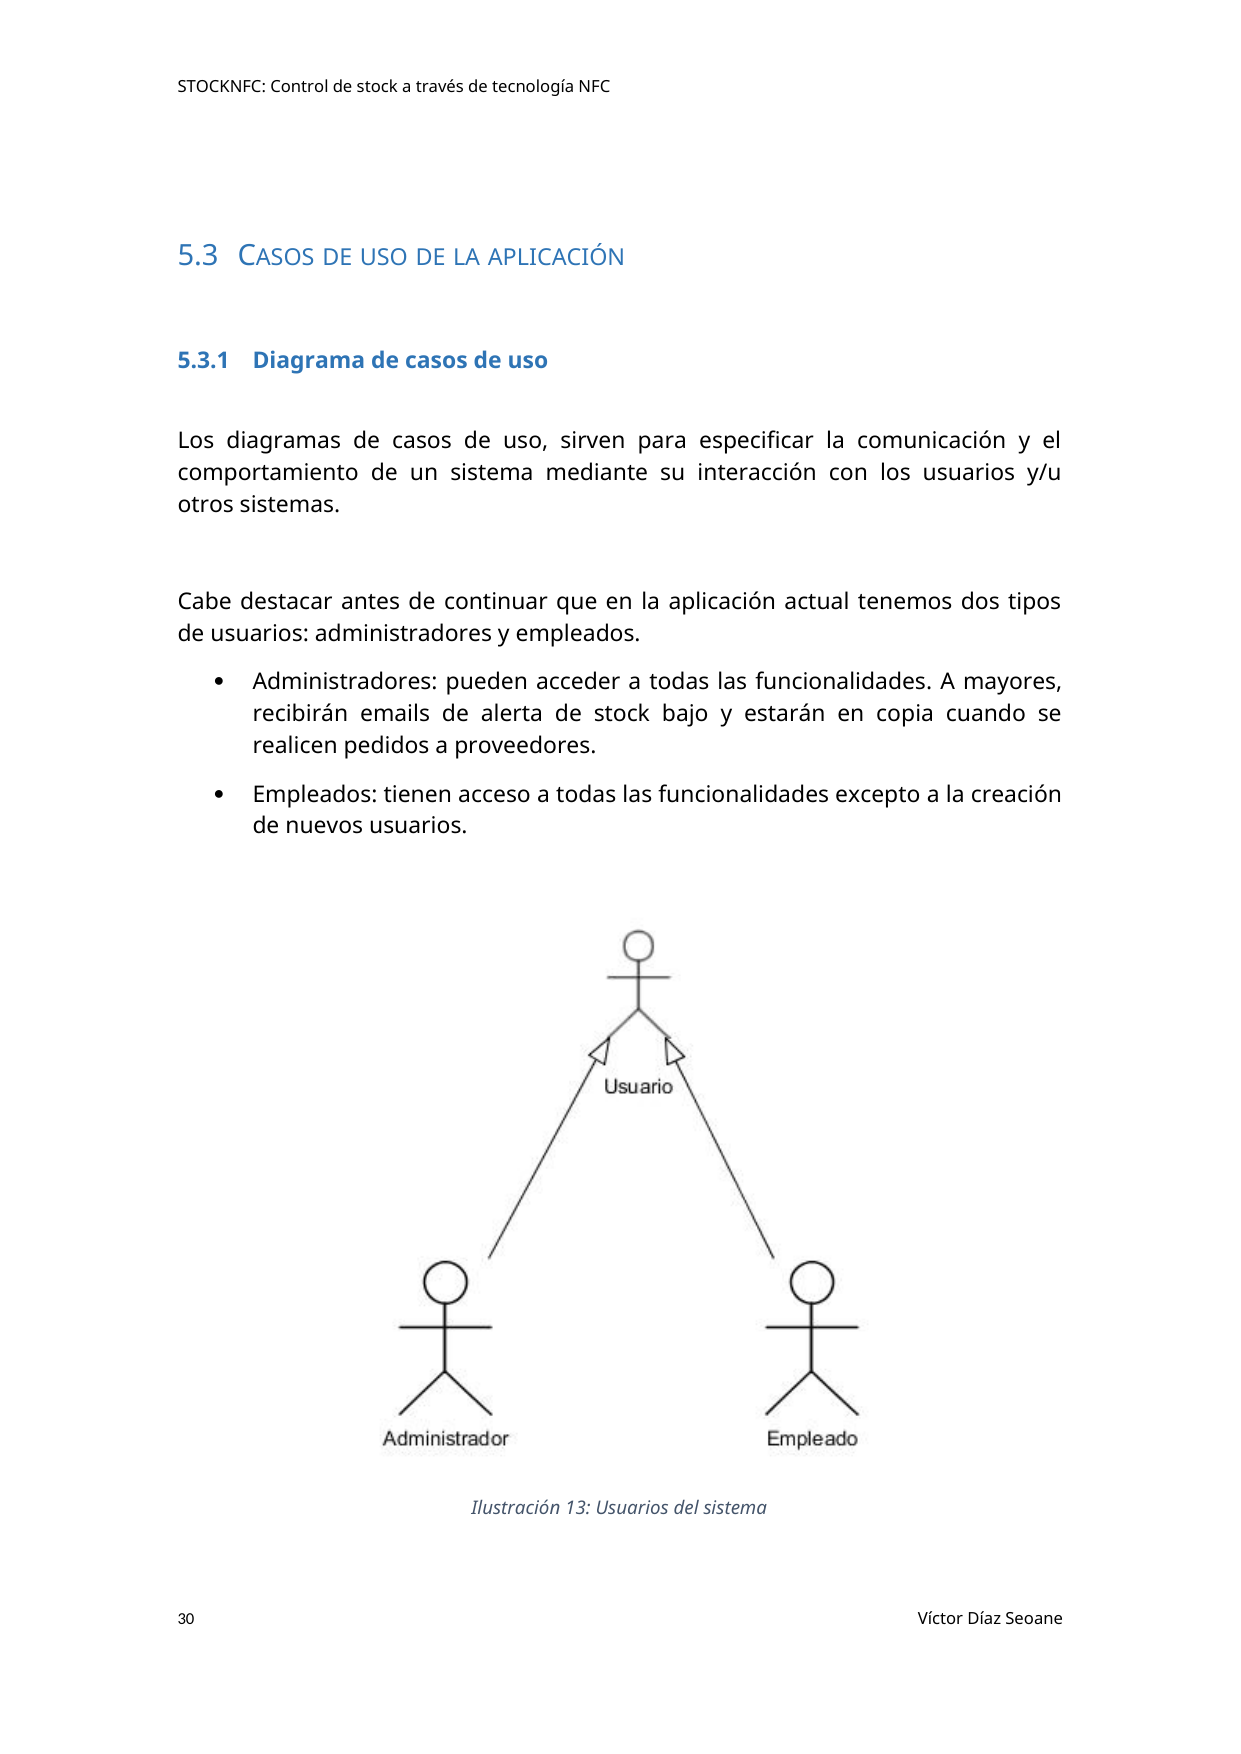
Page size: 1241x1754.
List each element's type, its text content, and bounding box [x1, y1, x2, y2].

subtitle Casos de uso de la aplicación [177, 234, 1063, 273]
text Los diagramas de casos de uso, sirven para especificar la comunicación y el comportamiento de un sistema mediante su interacción con los usuarios y/u otros sistemas. [177, 424, 1063, 519]
subtitle Diagrama de casos de uso [177, 343, 1063, 375]
text Ilustración 13: Usuarios del sistema [177, 1494, 1063, 1519]
text Cabe destacar antes de continuar que en la aplicación actual tenemos dos tipos de usuarios: administradores y empleados. [177, 585, 1063, 648]
list Empleados: tienen acceso a todas las funcionalidades excepto a la creación de nuevos usuarios. [215, 777, 1063, 841]
list Administradores: pueden acceder a todas las funcionalidades. A mayores, recibirán emails de alerta de stock bajo y estarán en copia cuando se realicen pedidos a proveedores. [215, 665, 1063, 760]
